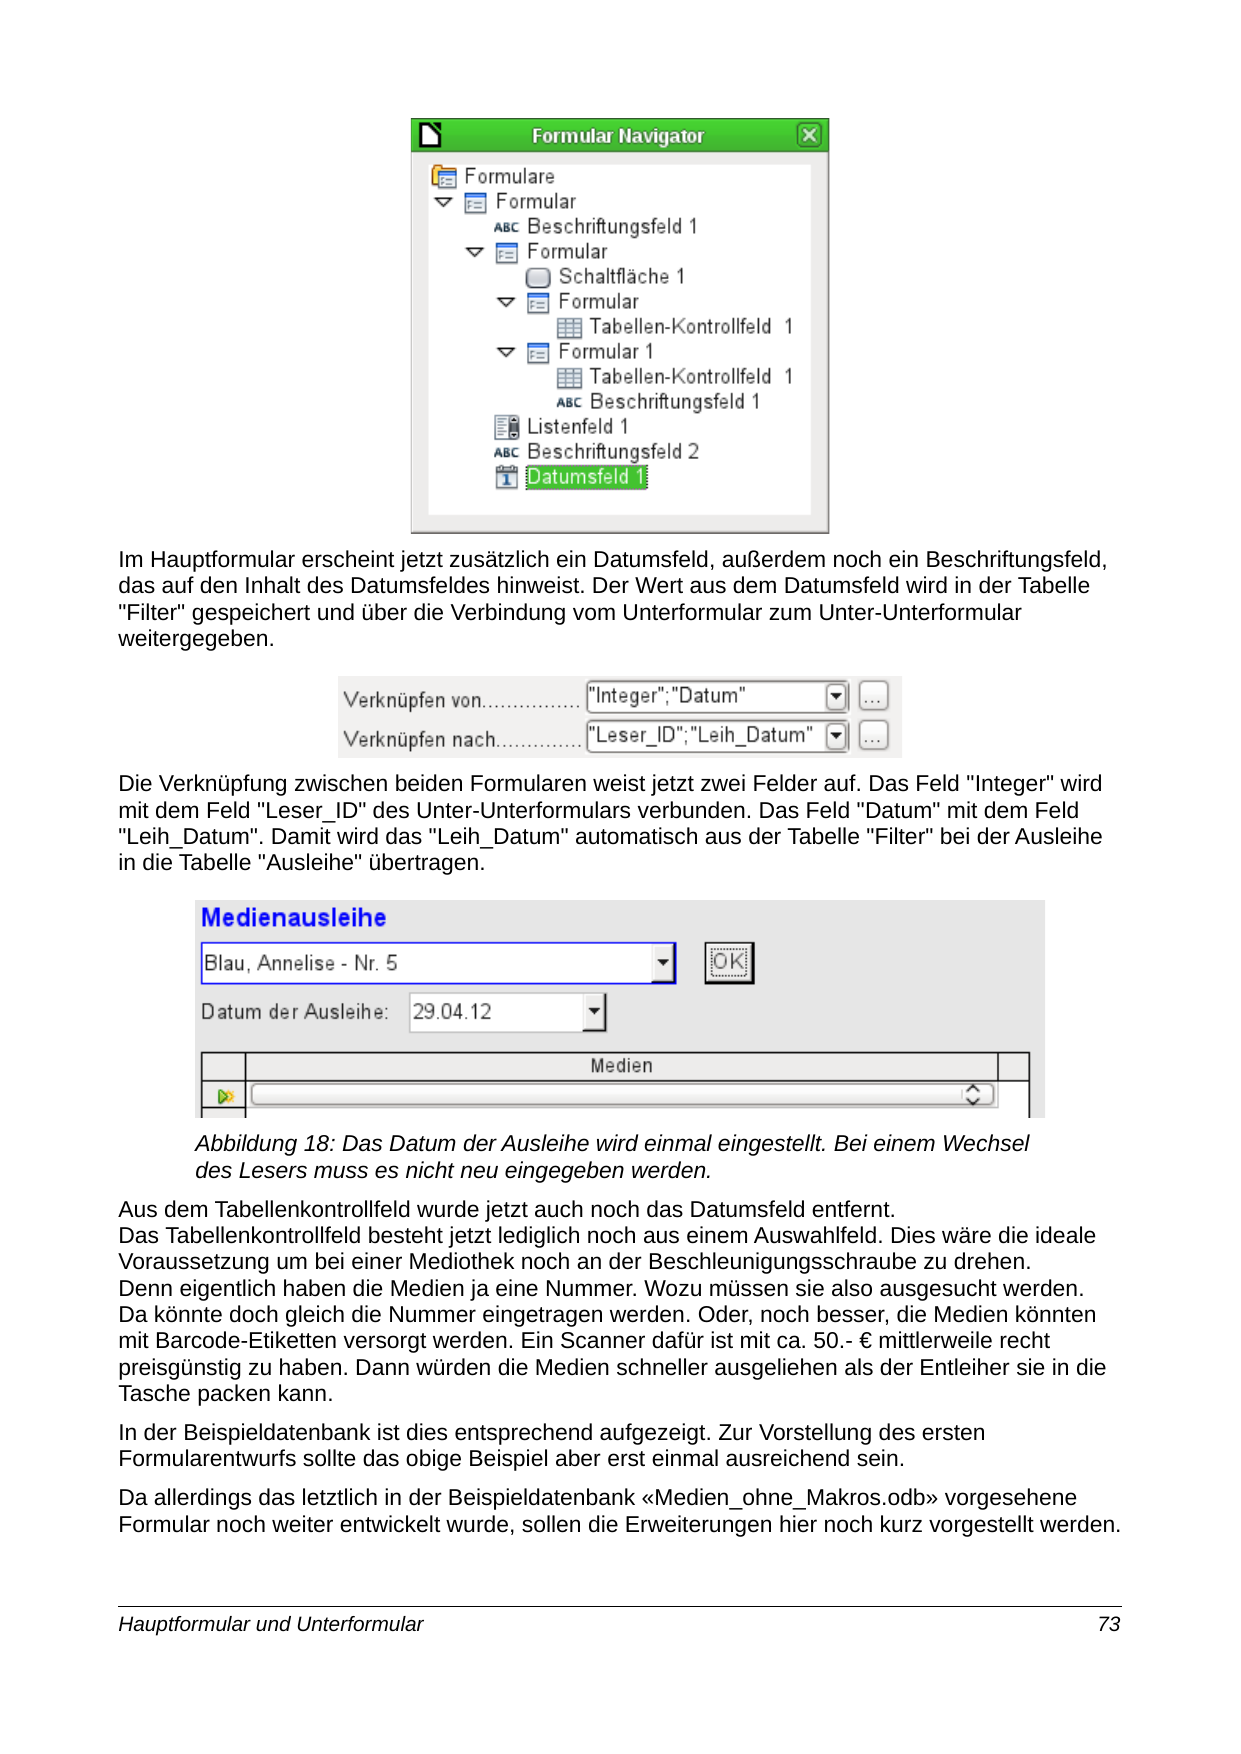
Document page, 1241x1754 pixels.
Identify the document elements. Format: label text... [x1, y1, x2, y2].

text In der Beispieldatenbank ist dies entsprechend aufgezeigt. Zur Vorstellung des ersten Formularentwurfs sollte das obige Beispiel aber erst einmal ausreichend sein. [118, 1419, 1122, 1472]
text Da allerdings das letztlich in der Beispieldatenbank «Medien_ohne_Makros.odb» vorgesehene Formular noch weiter entwickelt wurde, sollen die Erweiterungen hier noch kurz vorgestellt werden. [118, 1484, 1122, 1537]
text Aus dem Tabellenkontrollfeld wurde jetzt auch noch das Datumsfeld entfernt. Das Tabellenkontrollfeld besteht jetzt lediglich noch aus einem Auswahlfeld. Dies wäre die ideale Voraussetzung um bei einer Mediothek noch an der Beschleunigungsschraube zu drehen. Denn eigentlich haben die Medien ja eine Nummer. Wozu müssen sie also ausgesucht werden. Da könnte doch gleich die Nummer eingetragen werden. Oder, noch besser, die Medien könnten mit Barcode-Etiketten versorgt werden. Ein Scanner dafür ist mit ca. 50.- € mittlerweile recht preisgünstig zu haben. Dann würden die Medien schneller ausgeliehen als der Entleiher sie in die Tasche packen kann. [118, 1196, 1122, 1406]
text Abbildung 18: Das Datum der Ausleihe wird einmal eingestellt. Bei einem Wechsel des Lesers muss es nicht neu eingegeben werden. [195, 1130, 1045, 1183]
picture [195, 900, 1045, 1118]
text Die Verknüpfung zwischen beiden Formularen weist jetzt zwei Felder auf. Das Feld "Integer" wird mit dem Feld "Leser_ID" des Unter‑Unterformulars verbunden. Das Feld "Datum" mit dem Feld "Leih_Datum". Damit wird das "Leih_Datum" automatisch aus der Tabelle "Filter" bei der Ausleihe in die Tabelle "Ausleihe" übertragen. [118, 770, 1122, 876]
picture [338, 676, 903, 758]
picture [410, 118, 830, 534]
text Im Hauptformular erscheint jetzt zusätzlich ein Datumsfeld, außerdem noch ein Beschriftungsfeld, das auf den Inhalt des Datumsfeldes hinweist. Der Wert aus dem Datumsfeld wird in der Tabelle "Filter" gespeichert und über die Verbindung vom Unterformular zum Unter-Unterformular weitergegeben. [118, 546, 1122, 652]
